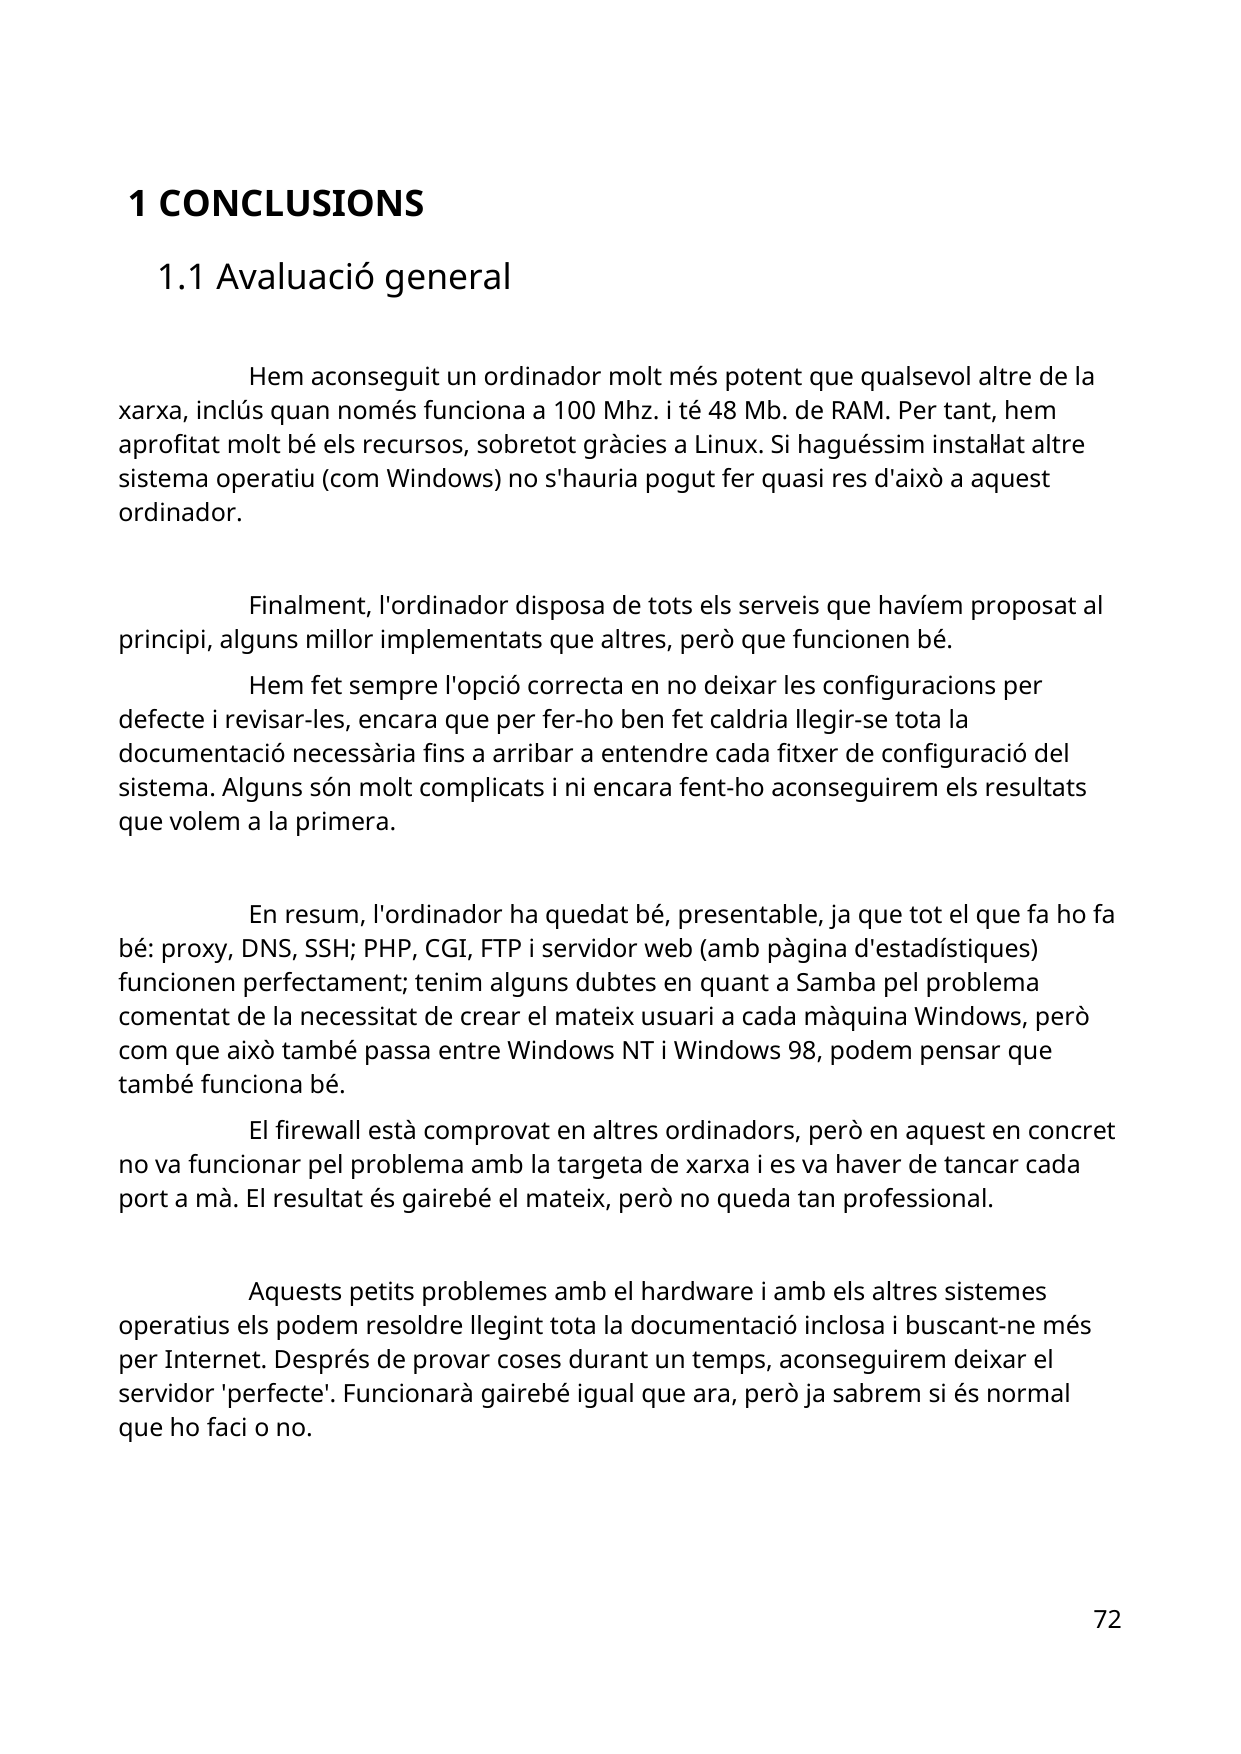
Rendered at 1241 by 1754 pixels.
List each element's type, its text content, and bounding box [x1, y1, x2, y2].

text Finalment, l'ordinador disposa de tots els serveis que havíem proposat al principi, alguns millor implementats que altres, però que funcionen bé. [118, 588, 1122, 656]
text Hem aconseguit un ordinador molt més potent que qualsevol altre de la xarxa, inclús quan només funciona a 100 Mhz. i té 48 Mb. de RAM. Per tant, hem aprofitat molt bé els recursos, sobretot gràcies a Linux. Si haguéssim instal·lat altre sistema operatiu (com Windows) no s'hauria pogut fer quasi res d'això a aquest ordinador. [118, 359, 1122, 529]
text En resum, l'ordinador ha quedat bé, presentable, ja que tot el que fa ho fa bé: proxy, DNS, SSH; PHP, CGI, FTP i servidor web (amb pàgina d'estadístiques) funcionen perfectament; tenim alguns dubtes en quant a Samba pel problema comentat de la necessitat de crear el mateix usuari a cada màquina Windows, però com que això també passa entre Windows NT i Windows 98, podem pensar que també funciona bé. [118, 897, 1122, 1101]
text Aquests petits problemes amb el hardware i amb els altres sistemes operatius els podem resoldre llegint tota la documentació inclosa i buscant-ne més per Internet. Després de provar coses durant un temps, aconseguirem deixar el servidor 'perfecte'. Funcionarà gairebé igual que ara, però ja sabrem si és normal que ho faci o no. [118, 1274, 1122, 1444]
subtitle Avaluació general [148, 252, 1122, 300]
text Hem fet sempre l'opció correcta en no deixar les configuracions per defecte i revisar-les, encara que per fer-ho ben fet caldria llegir-se tota la documentació necessària fins a arribar a entendre cada fitxer de configuració del sistema. Alguns són molt complicats i ni encara fent-ho aconseguirem els resultats que volem a la primera. [118, 668, 1122, 838]
subtitle CONCLUSIONS [118, 177, 1122, 227]
text El firewall està comprovat en altres ordinadors, però en aquest en concret no va funcionar pel problema amb la targeta de xarxa i es va haver de tancar cada port a mà. El resultat és gairebé el mateix, però no queda tan professional. [118, 1113, 1122, 1215]
